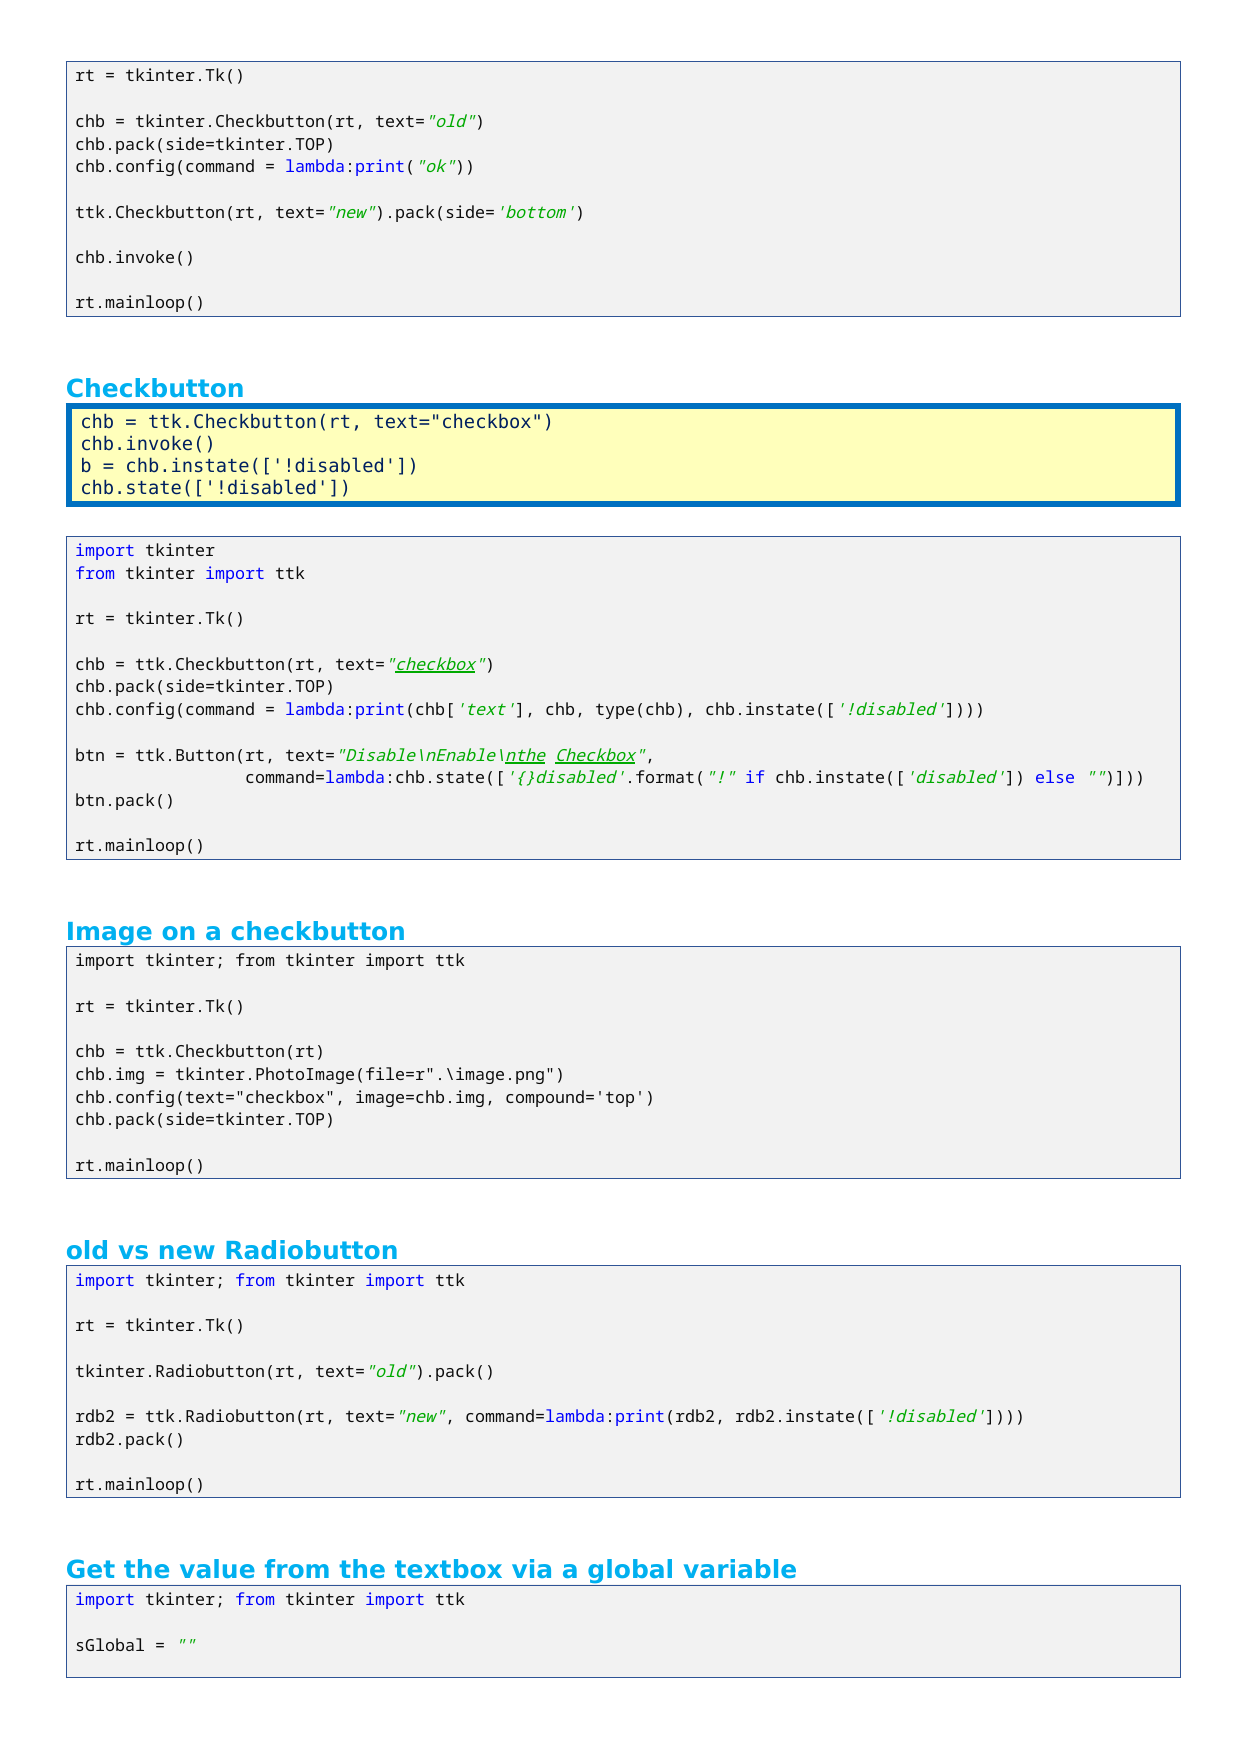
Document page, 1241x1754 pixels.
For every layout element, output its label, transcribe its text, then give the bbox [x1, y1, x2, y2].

text b = chb.instate(['!disabled']) [72, 447, 1175, 469]
text rt = tkinter.Tk() [67, 604, 1180, 626]
text chb.state(['!disabled']) [72, 469, 1175, 501]
text chb.config(command = lambda:print("ok")) [67, 152, 1180, 174]
text import tkinter; from tkinter import ttk [67, 1586, 1180, 1607]
text btn = ttk.Button(rt, text="Disable\nEnable\nthe Checkbox", [67, 740, 1180, 763]
text rt.mainloop() [67, 1469, 1180, 1497]
text chb = ttk.Checkbutton(rt) [67, 1037, 1180, 1059]
text chb.pack(side=tkinter.TOP) [67, 672, 1180, 694]
text chb.invoke() [67, 243, 1180, 265]
text chb.img = tkinter.PhotoImage(file=r".\image.png") [67, 1059, 1180, 1082]
text chb = tkinter.Checkbutton(rt, text="old") [67, 106, 1180, 129]
text rdb2 = ttk.Radiobutton(rt, text="new", command=lambda:print(rdb2, rdb2.instate(['!disabled']))) [67, 1401, 1180, 1424]
text chb = ttk.Checkbutton(rt, text="checkbox") [67, 649, 1180, 672]
text rt.mainloop() [67, 288, 1180, 316]
text chb.config(command = lambda:print(chb['text'], chb, type(chb), chb.instate(['!disabled']))) [67, 694, 1180, 717]
title Image on a checkbutton [66, 917, 1181, 946]
text rt.mainloop() [67, 831, 1180, 859]
text rt = tkinter.Tk() [67, 1311, 1180, 1333]
text sGlobal = "" [67, 1630, 1180, 1653]
text from tkinter import ttk [67, 558, 1180, 581]
text command=lambda:chb.state(['{}disabled'.format("!" if chb.instate(['disabled']) else "")])) [67, 763, 1180, 785]
text chb.pack(side=tkinter.TOP) [67, 1105, 1180, 1127]
text chb.config(text="checkbox", image=chb.img, compound='top') [67, 1082, 1180, 1105]
title old vs new Radiobutton [66, 1236, 1181, 1265]
text rdb2.pack() [67, 1424, 1180, 1447]
title Checkbutton [66, 374, 1181, 403]
text chb.invoke() [72, 425, 1175, 447]
text btn.pack() [67, 785, 1180, 808]
text ttk.Checkbutton(rt, text="new").pack(side='bottom') [67, 197, 1180, 220]
text import tkinter; from tkinter import ttk [67, 947, 1180, 968]
text import tkinter [67, 537, 1180, 558]
text rt = tkinter.Tk() [67, 62, 1180, 84]
text import tkinter; from tkinter import ttk [67, 1266, 1180, 1288]
title Get the value from the textbox via a global variable [66, 1555, 1181, 1584]
text rt.mainloop() [67, 1150, 1180, 1178]
text chb = ttk.Checkbutton(rt, text="checkbox") [72, 409, 1175, 425]
text rt = tkinter.Tk() [67, 991, 1180, 1014]
text chb.pack(side=tkinter.TOP) [67, 129, 1180, 152]
text tkinter.Radiobutton(rt, text="old").pack() [67, 1356, 1180, 1379]
